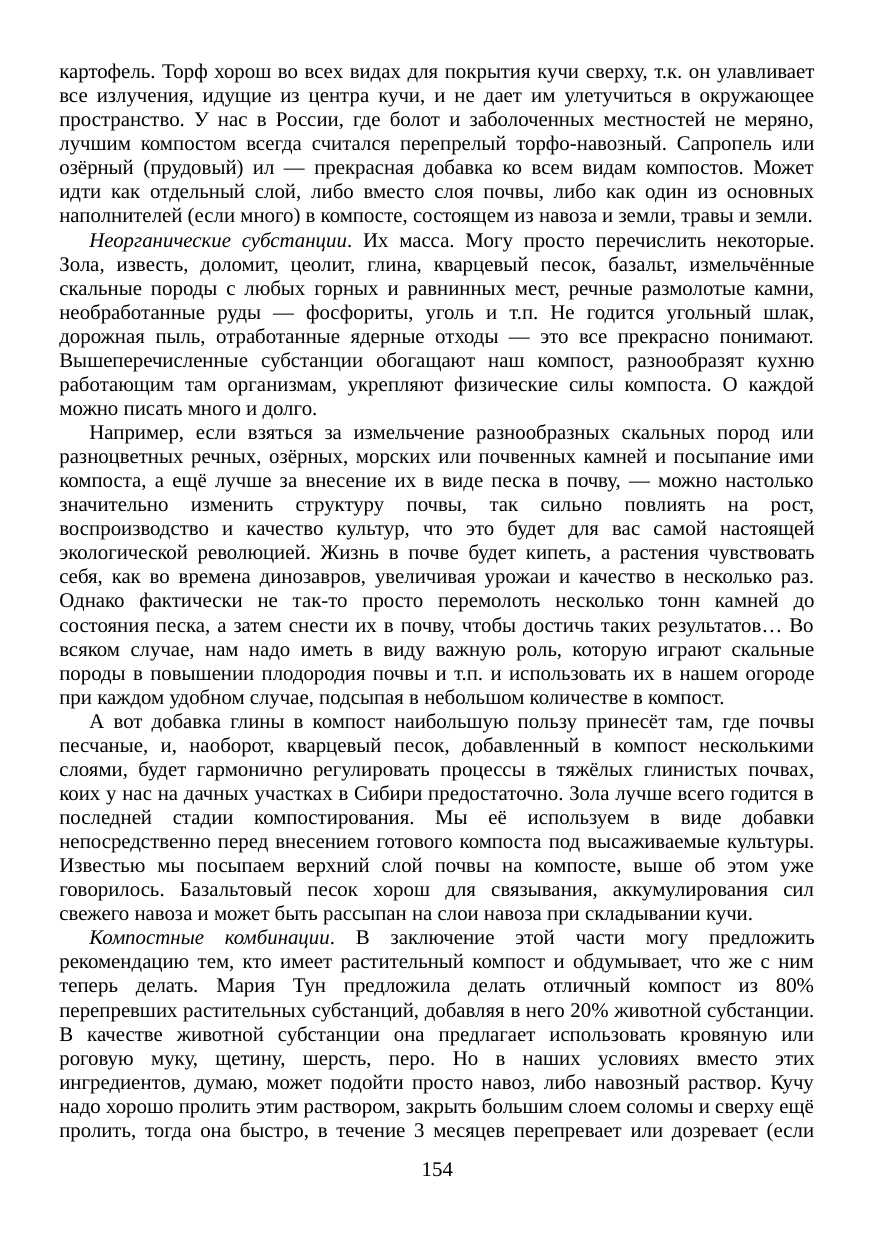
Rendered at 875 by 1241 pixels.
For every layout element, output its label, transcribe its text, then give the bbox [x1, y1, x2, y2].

text А вот добавка глины в компост наибольшую пользу принесёт там, где почвы песчаные, и, наоборот, кварцевый песок, добавленный в компост несколькими слоями, будет гармонично регулировать процессы в тяжёлых глинистых почвах, коих у нас на дачных участках в Сибири предостаточно. Зола лучше всего годится в последней стадии компостирования. Мы её используем в виде добавки непосредственно перед внесением готового компоста под высаживаемые культуры. Известью мы посыпаем верхний слой почвы на компосте, выше об этом уже говорилось. Базальтовый песок хорош для связывания, аккумулирования сил свежего навоза и может быть рассыпан на слои навоза при складывании кучи. [59, 709, 815, 925]
text Неорганические субстанции. Их масса. Могу просто перечислить некоторые. Зола, известь, доломит, цеолит, глина, кварцевый песок, базальт, измельчённые скальные породы с любых горных и равнинных мест, речные размолотые камни, необработанные руды — фосфориты, уголь и т.п. Не годится угольный шлак, дорожная пыль, отработанные ядерные отходы — это все прекрасно понимают. Вышеперечисленные субстанции обогащают наш компост, разнообразят кухню работающим там организмам, укрепляют физические силы компоста. О каждой можно писать много и долго. [59, 227, 815, 420]
text Например, если взяться за измельчение разнообразных скальных пород или разноцветных речных, озёрных, морских или почвенных камней и посыпание ими компоста, а ещё лучше за внесение их в виде песка в почву, — можно настолько значительно изменить структуру почвы, так сильно повлиять на рост, воспроизводство и качество культур, что это будет для вас самой настоящей экологической революцией. Жизнь в почве будет кипеть, а растения чувствовать себя, как во времена динозавров, увеличивая урожаи и качество в несколько раз. Однако фактически не так-то просто перемолоть несколько тонн камней до состояния песка, а затем снести их в почву, чтобы достичь таких результатов… Во всяком случае, нам надо иметь в виду важную роль, которую играют скальные породы в повышении плодородия почвы и т.п. и использовать их в нашем огороде при каждом удобном случае, подсыпая в небольшом количестве в компост. [59, 420, 815, 709]
text картофель. Торф хорош во всех видах для покрытия кучи сверху, т.к. он улавливает все излучения, идущие из центра кучи, и не дает им улетучиться в окружающее пространство. У нас в России, где болот и заболоченных местностей не меряно, лучшим компостом всегда считался перепрелый торфо-навозный. Сапропель или озёрный (прудовый) ил — прекрасная добавка ко всем видам компостов. Может идти как отдельный слой, либо вместо слоя почвы, либо как один из основных наполнителей (если много) в компосте, состоящем из навоза и земли, травы и земли. [59, 59, 815, 227]
text Компостные комбинации. В заключение этой части могу предложить рекомендацию тем, кто имеет растительный компост и обдумывает, что же с ним теперь делать. Мария Тун предложила делать отличный компост из 80% перепревших растительных субстанций, добавляя в него 20% животной субстанции. В качестве животной субстанции она предлагает использовать кровяную или роговую муку, щетину, шерсть, перо. Но в наших условиях вместо этих ингредиентов, думаю, может подойти просто навоз, либо навозный раствор. Кучу надо хорошо пролить этим раствором, закрыть большим слоем соломы и сверху ещё пролить, тогда она быстро, в течение 3 месяцев перепревает или дозревает (если [59, 925, 815, 1142]
